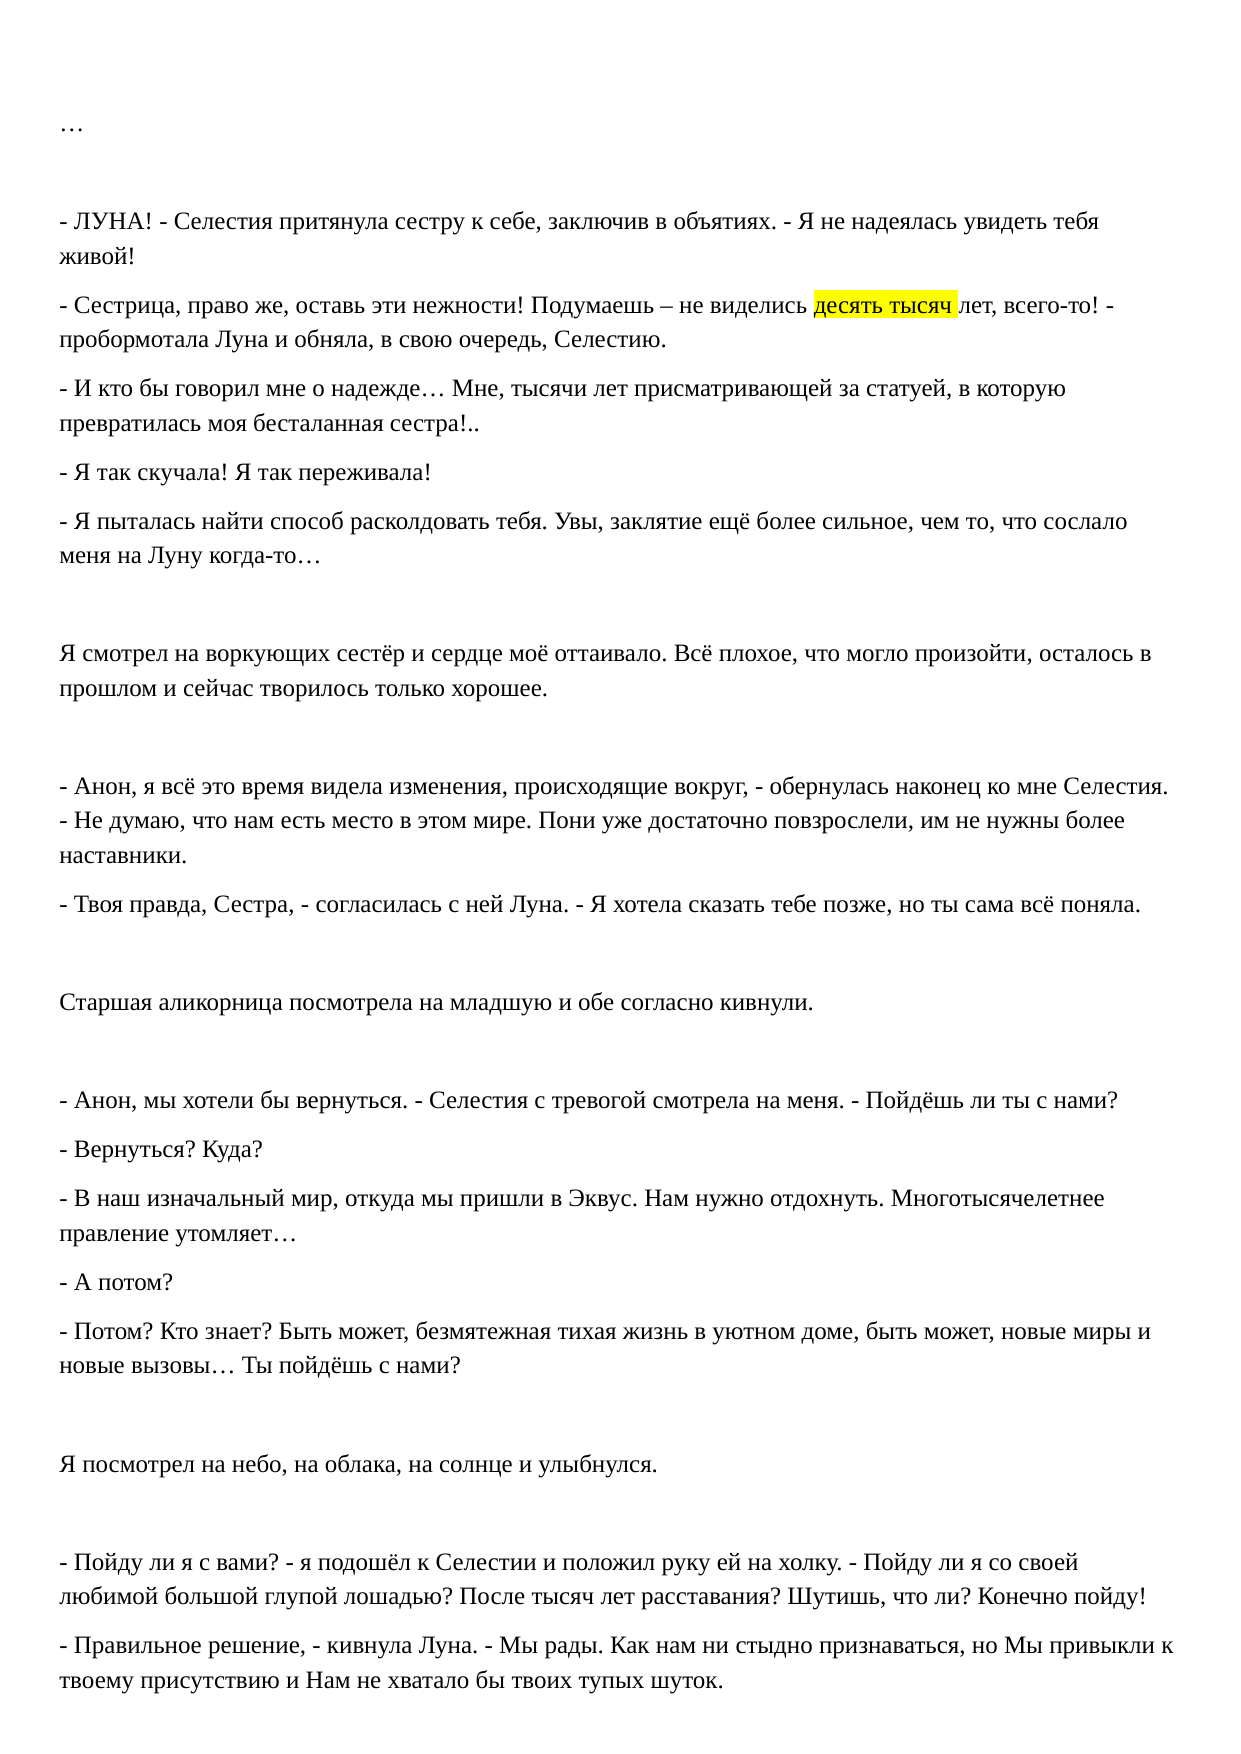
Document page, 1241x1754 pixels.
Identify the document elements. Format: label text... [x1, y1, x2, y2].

text - Правильное решение, - кивнула Луна. - Мы рады. Как нам ни стыдно признаваться, но Мы привыкли к твоему присутствию и Нам не хватало бы твоих тупых шуток. [59, 1630, 1181, 1694]
text - И кто бы говорил мне о надежде… Мне, тысячи лет присматривающей за статуей, в которую превратилась моя бесталанная сестра!.. [59, 373, 1181, 437]
text - Потом? Кто знает? Быть может, безмятежная тихая жизнь в уютном доме, быть может, новые миры и новые вызовы… Ты пойдёшь с нами? [59, 1316, 1181, 1379]
text - Сестрица, право же, оставь эти нежности! Подумаешь – не виделись десять тысяч лет, всего-то! - пробормотала Луна и обняла, в свою очередь, Селестию. [59, 290, 1181, 353]
text Я посмотрел на небо, на облака, на солнце и улыбнулся. [59, 1449, 1181, 1477]
text - Анон, я всё это время видела изменения, происходящие вокруг, - обернулась наконец ко мне Селестия. - Не думаю, что нам есть место в этом мире. Пони уже достаточно повзрослели, им не нужны более наставники. [59, 771, 1181, 869]
text - Вернуться? Куда? [59, 1134, 1181, 1163]
text - Я пыталась найти способ расколдовать тебя. Увы, заклятие ещё более сильное, чем то, что сослало меня на Луну когда-то… [59, 506, 1181, 569]
text - Анон, мы хотели бы вернуться. - Селестия с тревогой смотрела на меня. - Пойдёшь ли ты с нами? [59, 1085, 1181, 1114]
text Я смотрел на воркующих сестёр и сердце моё оттаивало. Всё плохое, что могло произойти, осталось в прошлом и сейчас творилось только хорошее. [59, 638, 1181, 702]
text - ЛУНА! - Селестия притянула сестру к себе, заключив в объятиях. - Я не надеялась увидеть тебя живой! [59, 206, 1181, 269]
text - А потом? [59, 1267, 1181, 1296]
text - Я так скучала! Я так переживала! [59, 457, 1181, 486]
text - В наш изначальный мир, откуда мы пришли в Эквус. Нам нужно отдохнуть. Многотысячелетнее правление утомляет… [59, 1183, 1181, 1247]
text Старшая аликорница посмотрела на младшую и обе согласно кивнули. [59, 987, 1181, 1016]
text … [59, 108, 1181, 137]
text - Твоя правда, Сестра, - согласилась с ней Луна. - Я хотела сказать тебе позже, но ты сама всё поняла. [59, 889, 1181, 918]
text - Пойду ли я с вами? - я подошёл к Селестии и положил руку ей на холку. - Пойду ли я со своей любимой большой глупой лошадью? После тысяч лет расставания? Шутишь, что ли? Конечно пойду! [59, 1547, 1181, 1610]
